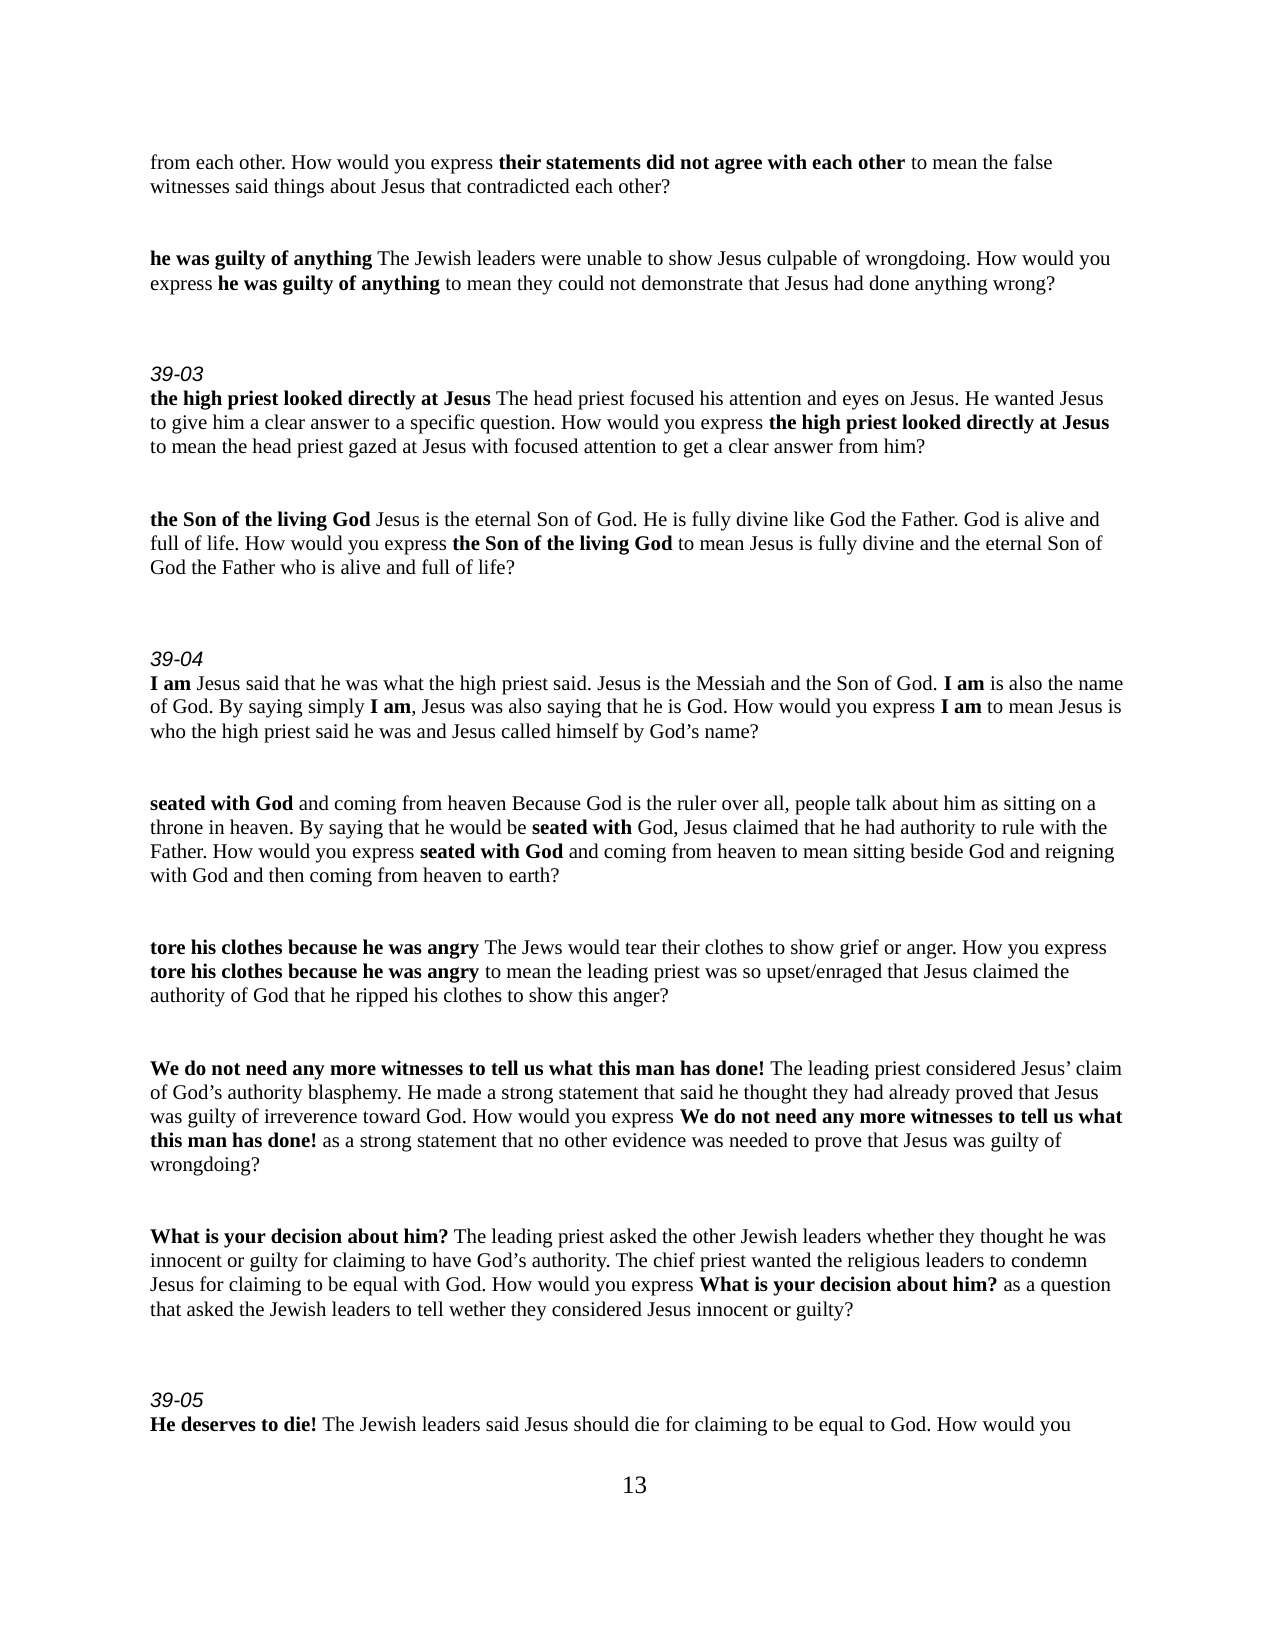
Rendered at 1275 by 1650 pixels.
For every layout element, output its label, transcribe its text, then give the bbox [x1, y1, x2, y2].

text the Son of the living God Jesus is the eternal Son of God. He is fully divine like God the Father. God is alive and full of life. How would you express the Son of the living God to mean Jesus is fully divine and the eternal Son of God the Father who is alive and full of life? [150, 507, 1125, 579]
text seated with God and coming from heaven Because God is the ruler over all, people talk about him as sitting on a throne in heaven. By saying that he would be seated with God, Jesus claimed that he had authority to rule with the Father. How would you express seated with God and coming from heaven to mean sitting beside God and reigning with God and then coming from heaven to earth? [150, 791, 1125, 887]
text tore his clothes because he was angry The Jews would tear their clothes to show grief or anger. How you express tore his clothes because he was angry to mean the leading priest was so upset/enraged that Jesus claimed the authority of God that he ripped his clothes to show this anger? [150, 935, 1125, 1007]
subtitle 39-04 [150, 646, 1125, 670]
text from each other. How would you express their statements did not agree with each other to mean the false witnesses said things about Jesus that contradicted each other? [150, 150, 1125, 198]
text the high priest looked directly at Jesus The head priest focused his attention and eyes on Jesus. He wanted Jesus to give him a clear answer to a specific question. How would you express the high priest looked directly at Jesus to mean the head priest gazed at Jesus with focused attention to get a clear answer from him? [150, 386, 1125, 458]
text We do not need any more witnesses to tell us what this man has done! The leading priest considered Jesus’ claim of God’s authority blasphemy. He made a strong statement that said he thought they had already proved that Jesus was guilty of irreverence toward God. How would you express We do not need any more witnesses to tell us what this man has done! as a strong statement that no other evidence was needed to prove that Jesus was guilty of wrongdoing? [150, 1056, 1125, 1176]
text What is your decision about him? The leading priest asked the other Jewish leaders whether they thought he was innocent or guilty for claiming to have God’s authority. The chief priest wanted the religious leaders to condemn Jesus for claiming to be equal with God. How would you express What is your decision about him? as a question that asked the Jewish leaders to tell wether they considered Jesus innocent or guilty? [150, 1224, 1125, 1321]
text He deserves to die! The Jewish leaders said Jesus should die for claiming to be equal to God. How would you [150, 1412, 1125, 1436]
text I am Jesus said that he was what the high priest said. Jesus is the Messiah and the Son of God. I am is also the name of God. By saying simply I am, Jesus was also saying that he is God. How would you express I am to mean Jesus is who the high priest said he was and Jesus called himself by God’s name? [150, 670, 1125, 743]
subtitle 39-05 [150, 1388, 1125, 1412]
text he was guilty of anything The Jewish leaders were unable to show Jesus culpable of wrongdoing. How would you express he was guilty of anything to mean they could not demonstrate that Jesus had done anything wrong? [150, 246, 1125, 294]
subtitle 39-03 [150, 362, 1125, 386]
